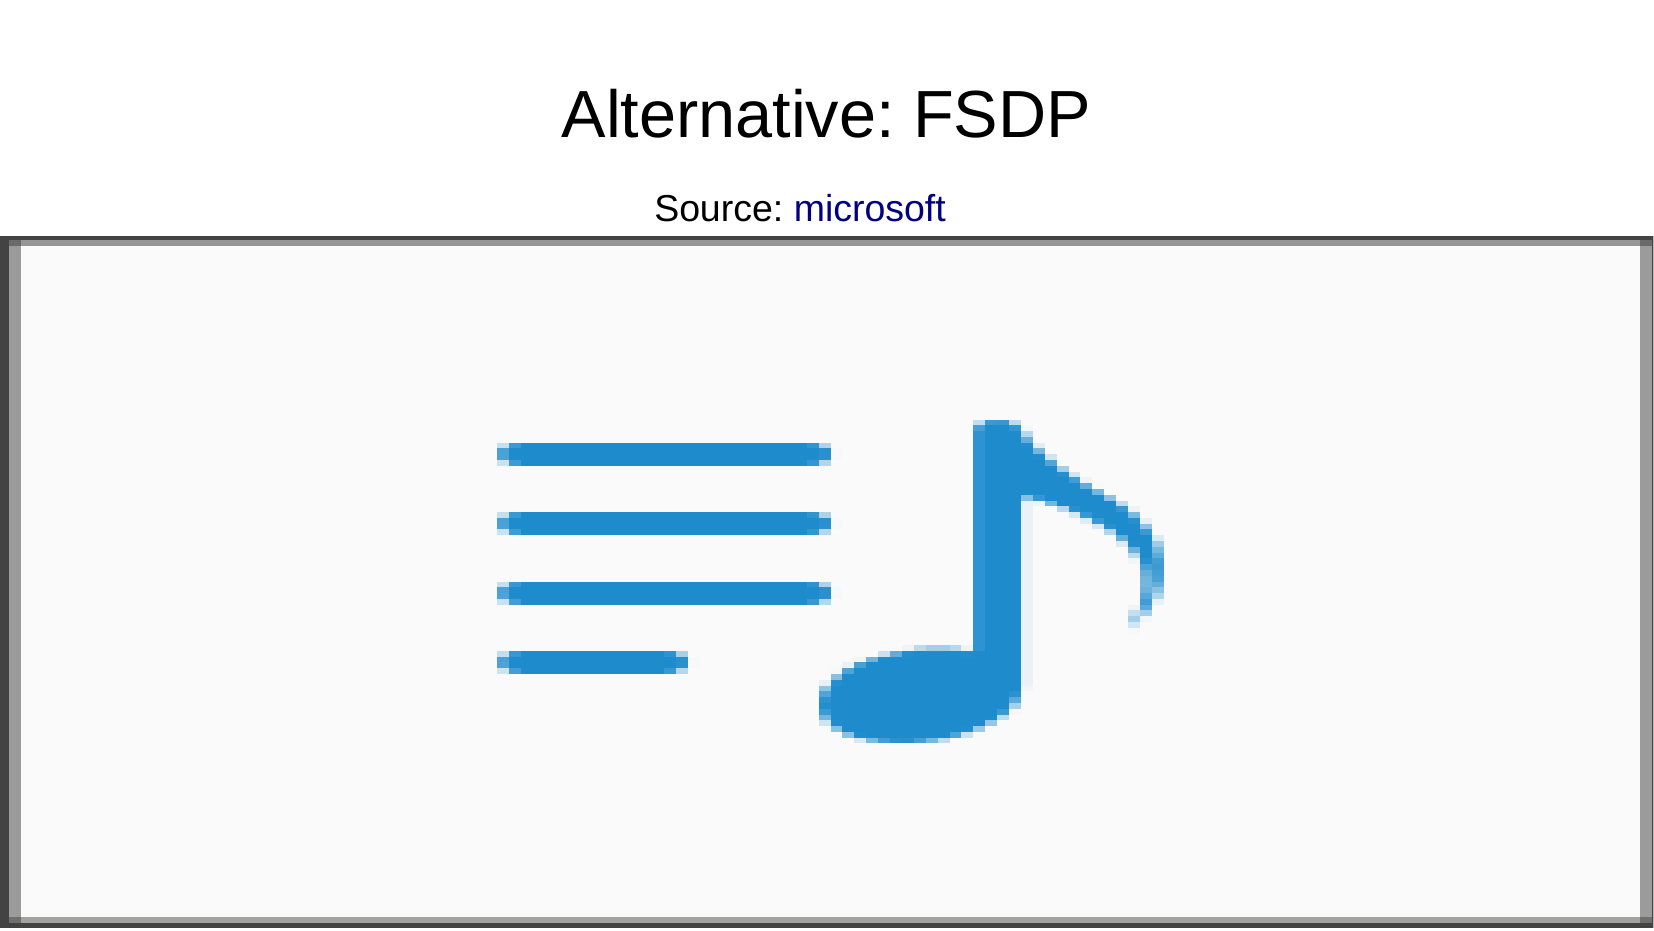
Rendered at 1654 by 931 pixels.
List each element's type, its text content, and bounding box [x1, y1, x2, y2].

text_box Source: microsoft [639, 179, 1654, 279]
title Alternative: FSDP [82, 37, 1571, 193]
text_box [0, 235, 1654, 930]
